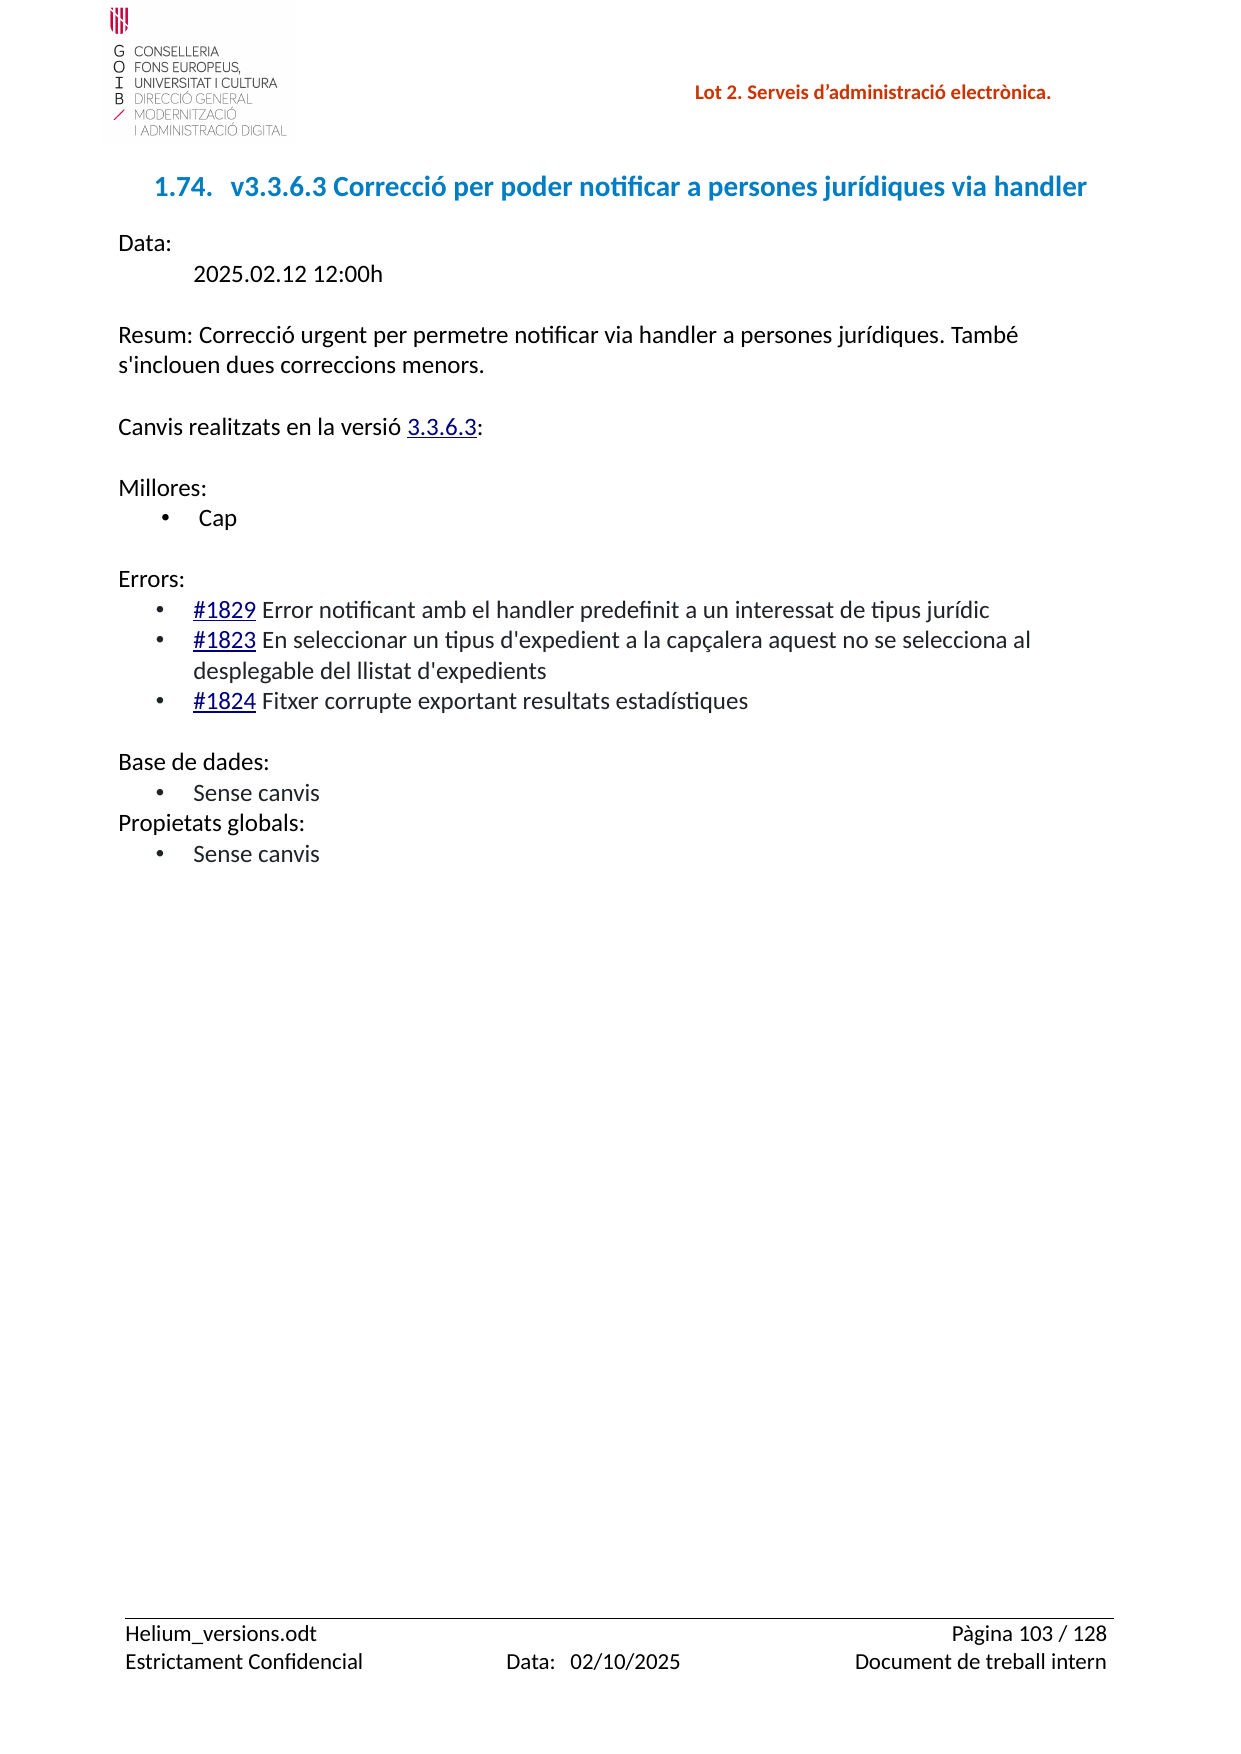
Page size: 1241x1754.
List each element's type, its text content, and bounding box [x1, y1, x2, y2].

list #1829 Error notificant amb el handler predefinit a un interessat de tipus jurídic [156, 594, 1122, 624]
text Millores: [118, 472, 1122, 502]
subtitle v3.3.6.3 Correcció per poder notificar a persones jurídiques via handler [153, 168, 1122, 204]
list Sense canvis [156, 777, 1122, 807]
text Errors: [118, 563, 1122, 594]
list #1824 Fitxer corrupte exportant resultats estadístiques [156, 685, 1122, 716]
text 2025.02.12 12:00h [118, 258, 1122, 289]
picture [100, 0, 297, 144]
text Data: [118, 228, 1122, 258]
text Propietats globals: [118, 807, 1122, 838]
list Cap [161, 502, 1122, 533]
text Resum: Correcció urgent per permetre notificar via handler a persones jurídiques. També s'inclouen dues correccions menors. [118, 319, 1122, 380]
text Canvis realitzats en la versió 3.3.6.3: [118, 411, 1122, 441]
text Base de dades: [118, 746, 1122, 777]
list Sense canvis [156, 838, 1122, 868]
list #1823 En seleccionar un tipus d'expedient a la capçalera aquest no se selecciona al desplegable del llistat d'expedients [156, 624, 1122, 685]
